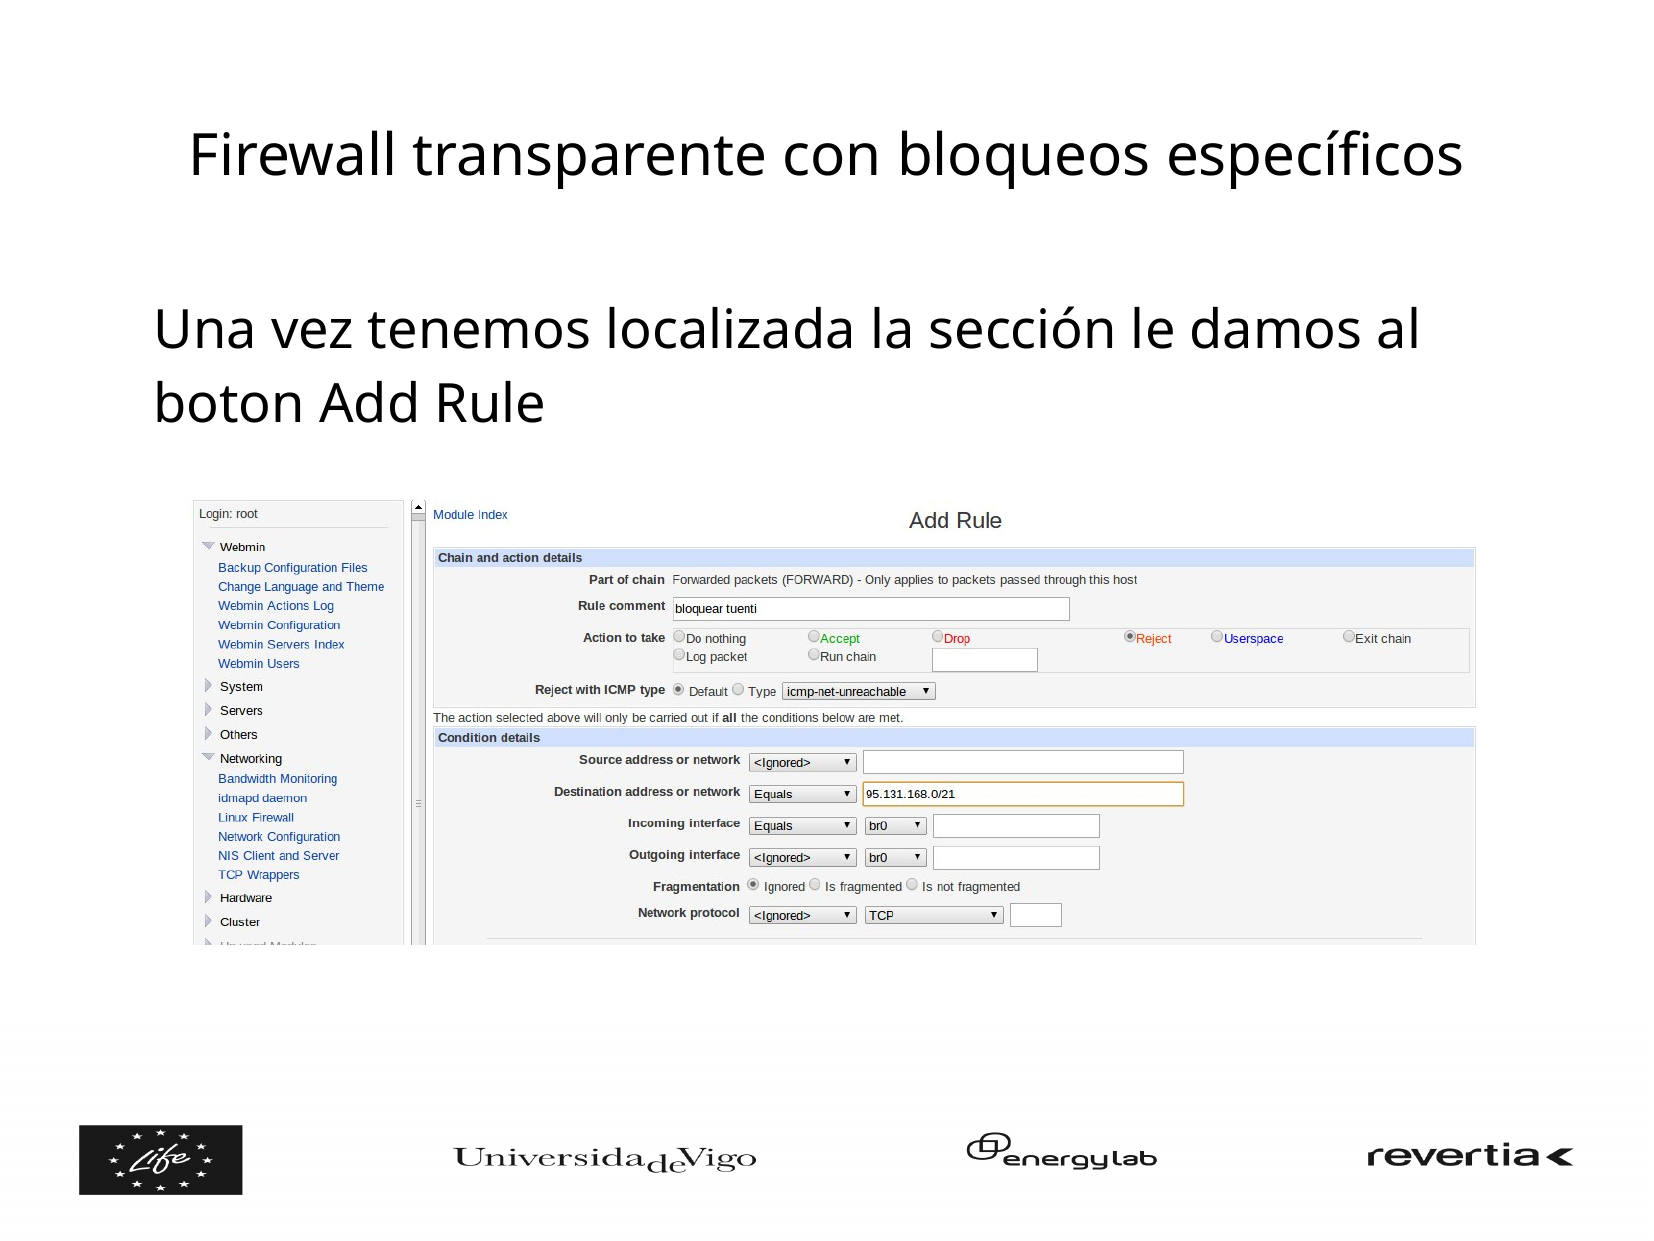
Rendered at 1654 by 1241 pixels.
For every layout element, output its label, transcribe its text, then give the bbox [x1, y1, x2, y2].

picture [0, 1009, 1654, 1241]
picture [187, 500, 1477, 945]
title Firewall transparente con bloqueos específicos [82, 49, 1571, 257]
list Una vez tenemos localizada la sección le damos al boton Add Rule [82, 290, 1571, 1010]
